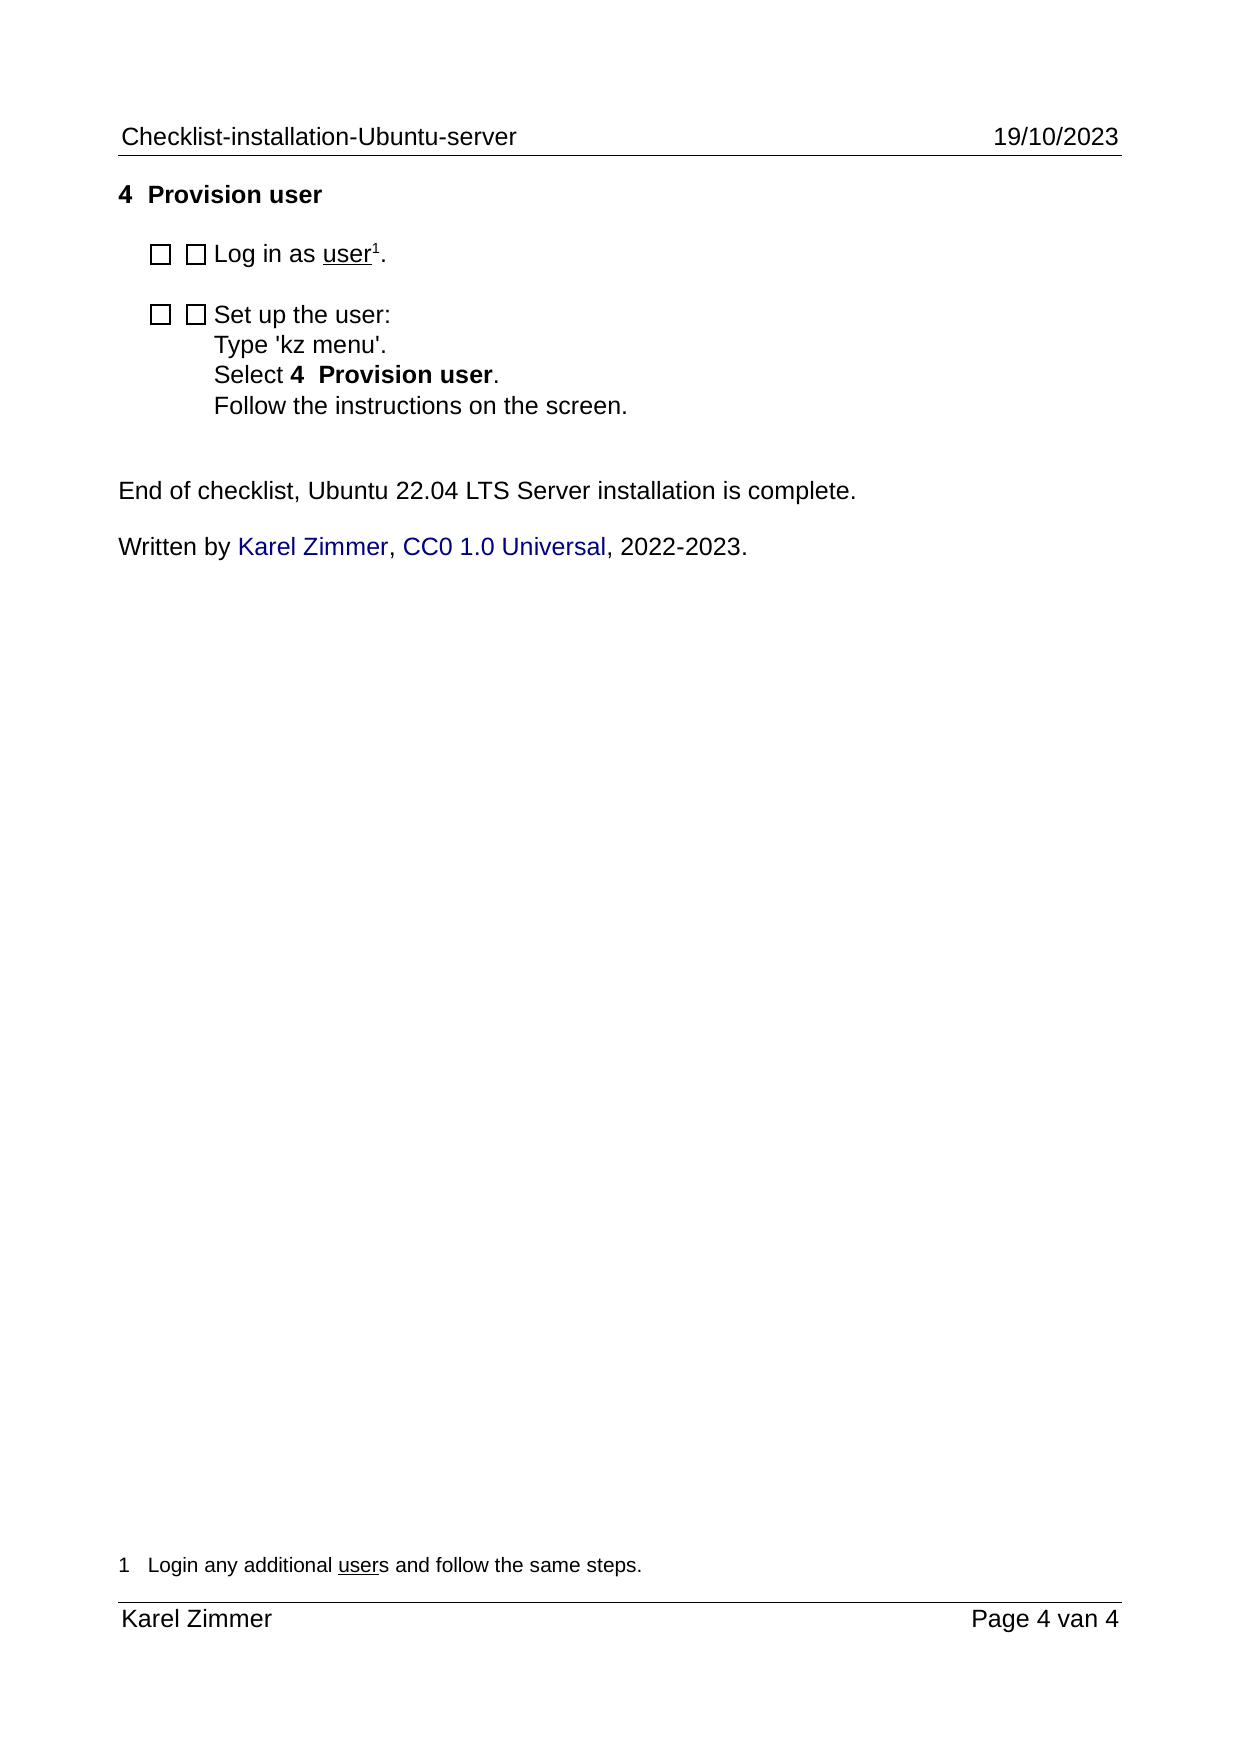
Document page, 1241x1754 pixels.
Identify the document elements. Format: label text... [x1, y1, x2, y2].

table_header [142, 239, 177, 269]
table_cell [118, 269, 142, 300]
table_cell [177, 300, 213, 330]
table_cell [177, 391, 213, 421]
table_header [118, 239, 142, 269]
table_cell Select 4 Provision user. [213, 360, 1122, 391]
table_cell Type 'kz menu'. [213, 330, 1122, 360]
table_cell [177, 330, 213, 360]
table_cell Follow the instructions on the screen. [213, 391, 1122, 421]
table_header [177, 239, 213, 269]
table_cell [177, 360, 213, 391]
table_cell [118, 300, 142, 330]
table_cell [213, 269, 1122, 300]
table_cell [118, 330, 142, 360]
table_cell [118, 391, 142, 421]
list Provision user [118, 177, 1122, 211]
table_header Log in as USER. [213, 239, 1122, 269]
text Written by Karel Zimmer, CC0 1.0 Universal, 2022-2023. [118, 533, 1122, 561]
table_cell [177, 269, 213, 300]
table_cell Set up the user: [213, 300, 1122, 330]
table_cell [142, 391, 177, 421]
table_cell [142, 300, 177, 330]
text End of checklist, Ubuntu 22.04 LTS Server installation is complete. [118, 477, 1122, 505]
table_cell [118, 360, 142, 391]
table_cell [142, 330, 177, 360]
table_cell [142, 360, 177, 391]
table_cell [142, 269, 177, 300]
